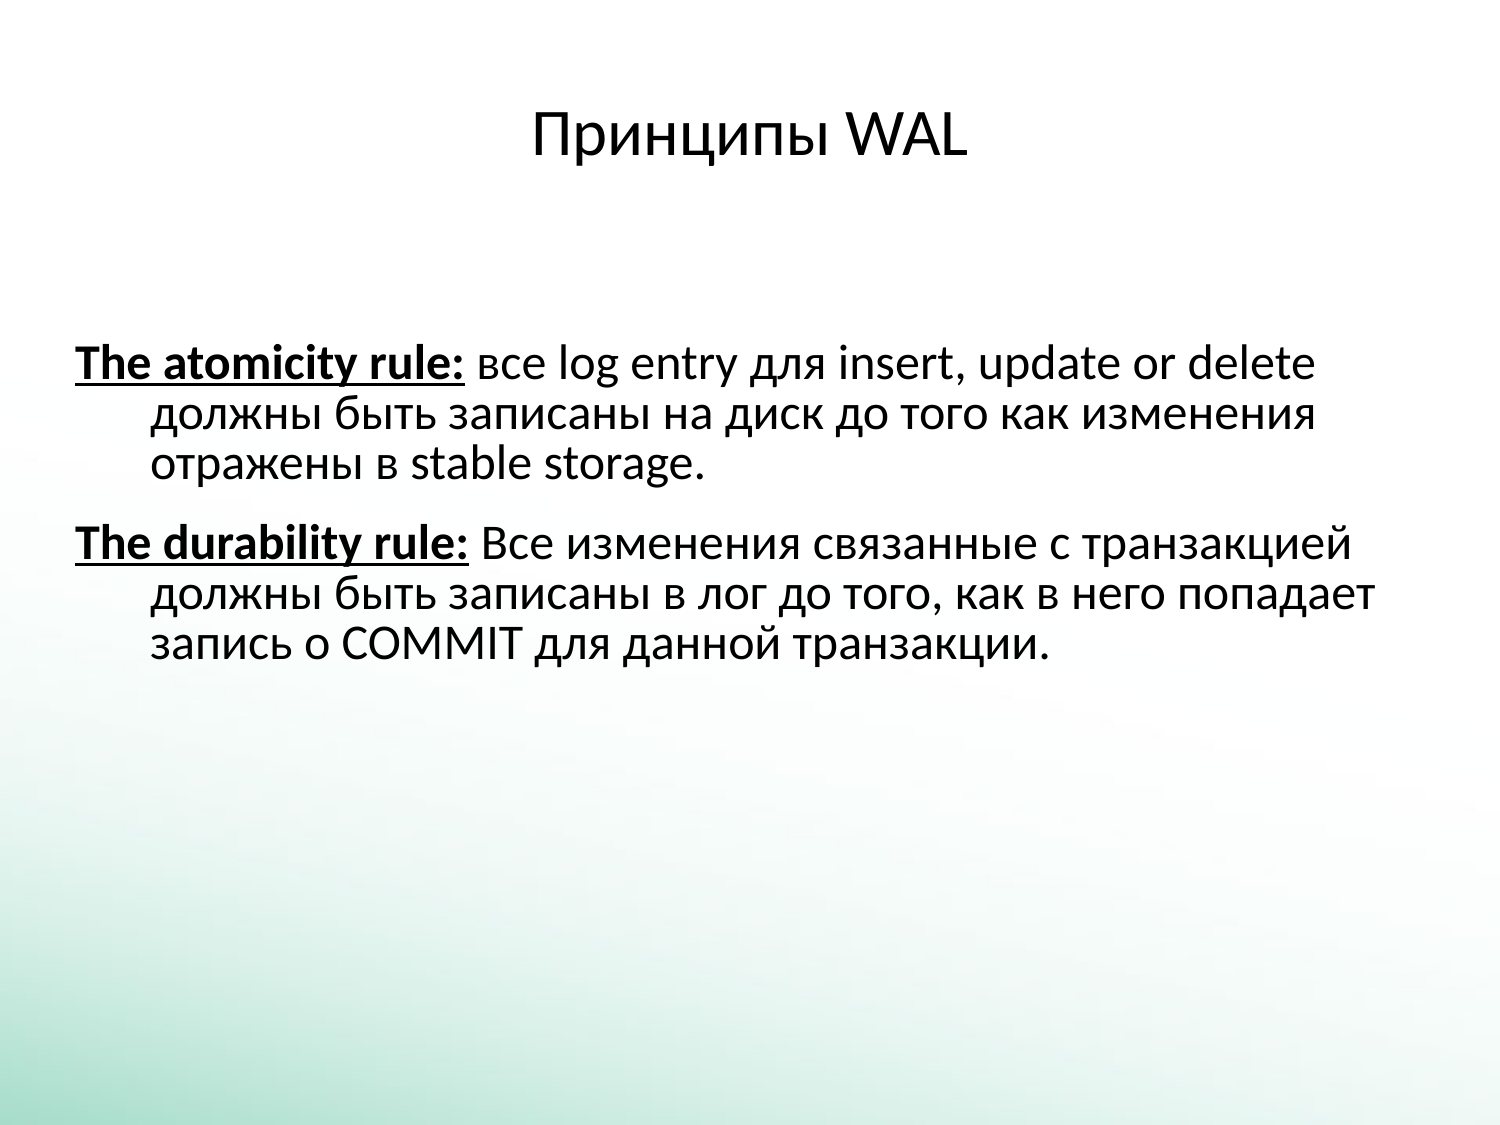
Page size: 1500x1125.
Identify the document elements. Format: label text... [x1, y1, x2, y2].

picture [0, 0, 1500, 1125]
title Принципы WAL [75, 45, 1425, 233]
list The atomicity rule: все log entry для insert, update or delete должны быть записаны на диск до того как изменения отражены в stable storage. The durability rule: Все изменения связанные с транзакцией должны быть записаны в лог до того, как в него попадает запись о COMMIT для данной транзакции. [75, 262, 1425, 1005]
